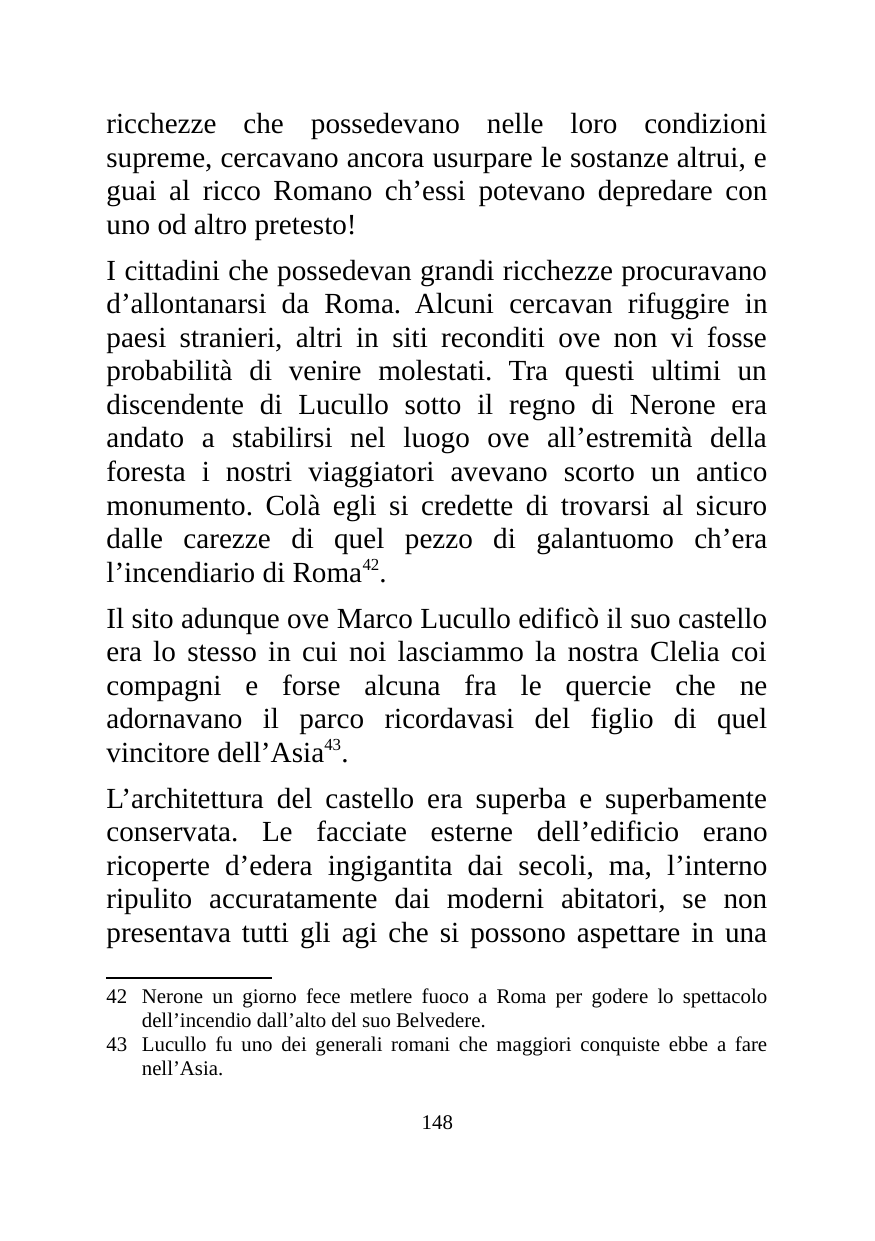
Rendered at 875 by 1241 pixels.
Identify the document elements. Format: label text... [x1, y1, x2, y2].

text Lucullo fu uno dei generali romani che maggiori conquiste ebbe a fare nell’Asia. [106, 1032, 768, 1080]
text Il sito adunque ove Marco Lucullo edificò il suo castello era lo stesso in cui noi lasciammo la nostra Clelia coi compagni e forse alcuna fra le quercie che ne adornavano il parco ricordavasi del figlio di quel vincitore dell’Asia. [106, 601, 768, 768]
text I cittadini che possedevan grandi ricchezze procuravano d’allontanarsi da Roma. Alcuni cercavan rifuggire in paesi stranieri, altri in siti reconditi ove non vi fosse probabilità di venire molestati. Tra questi ultimi un discendente di Lucullo sotto il regno di Nerone era andato a stabilirsi nel luogo ove all’estremità della foresta i nostri viaggiatori avevano scorto un antico monumento. Colà egli si credette di trovarsi al sicuro dalle carezze di quel pezzo di galantuomo ch’era l’incendiario di Roma. [106, 253, 768, 588]
text L’architettura del castello era superba e superbamente conservata. Le facciate esterne dell’edificio erano ricoperte d’edera ingigantita dai secoli, ma, l’interno ripulito accuratamente dai moderni abitatori, se non presentava tutti gli agi che si possono aspettare in una [106, 781, 768, 949]
text Nerone un giorno fece metlere fuoco a Roma per godere lo spettacolo dell’incendio dall’alto del suo Belvedere. [106, 984, 768, 1032]
text ricchezze che possedevano nelle loro condizioni supreme, cercavano ancora usurpare le sostanze altrui, e guai al ricco Romano ch’essi potevano depredare con uno od altro pretesto! [106, 106, 768, 240]
